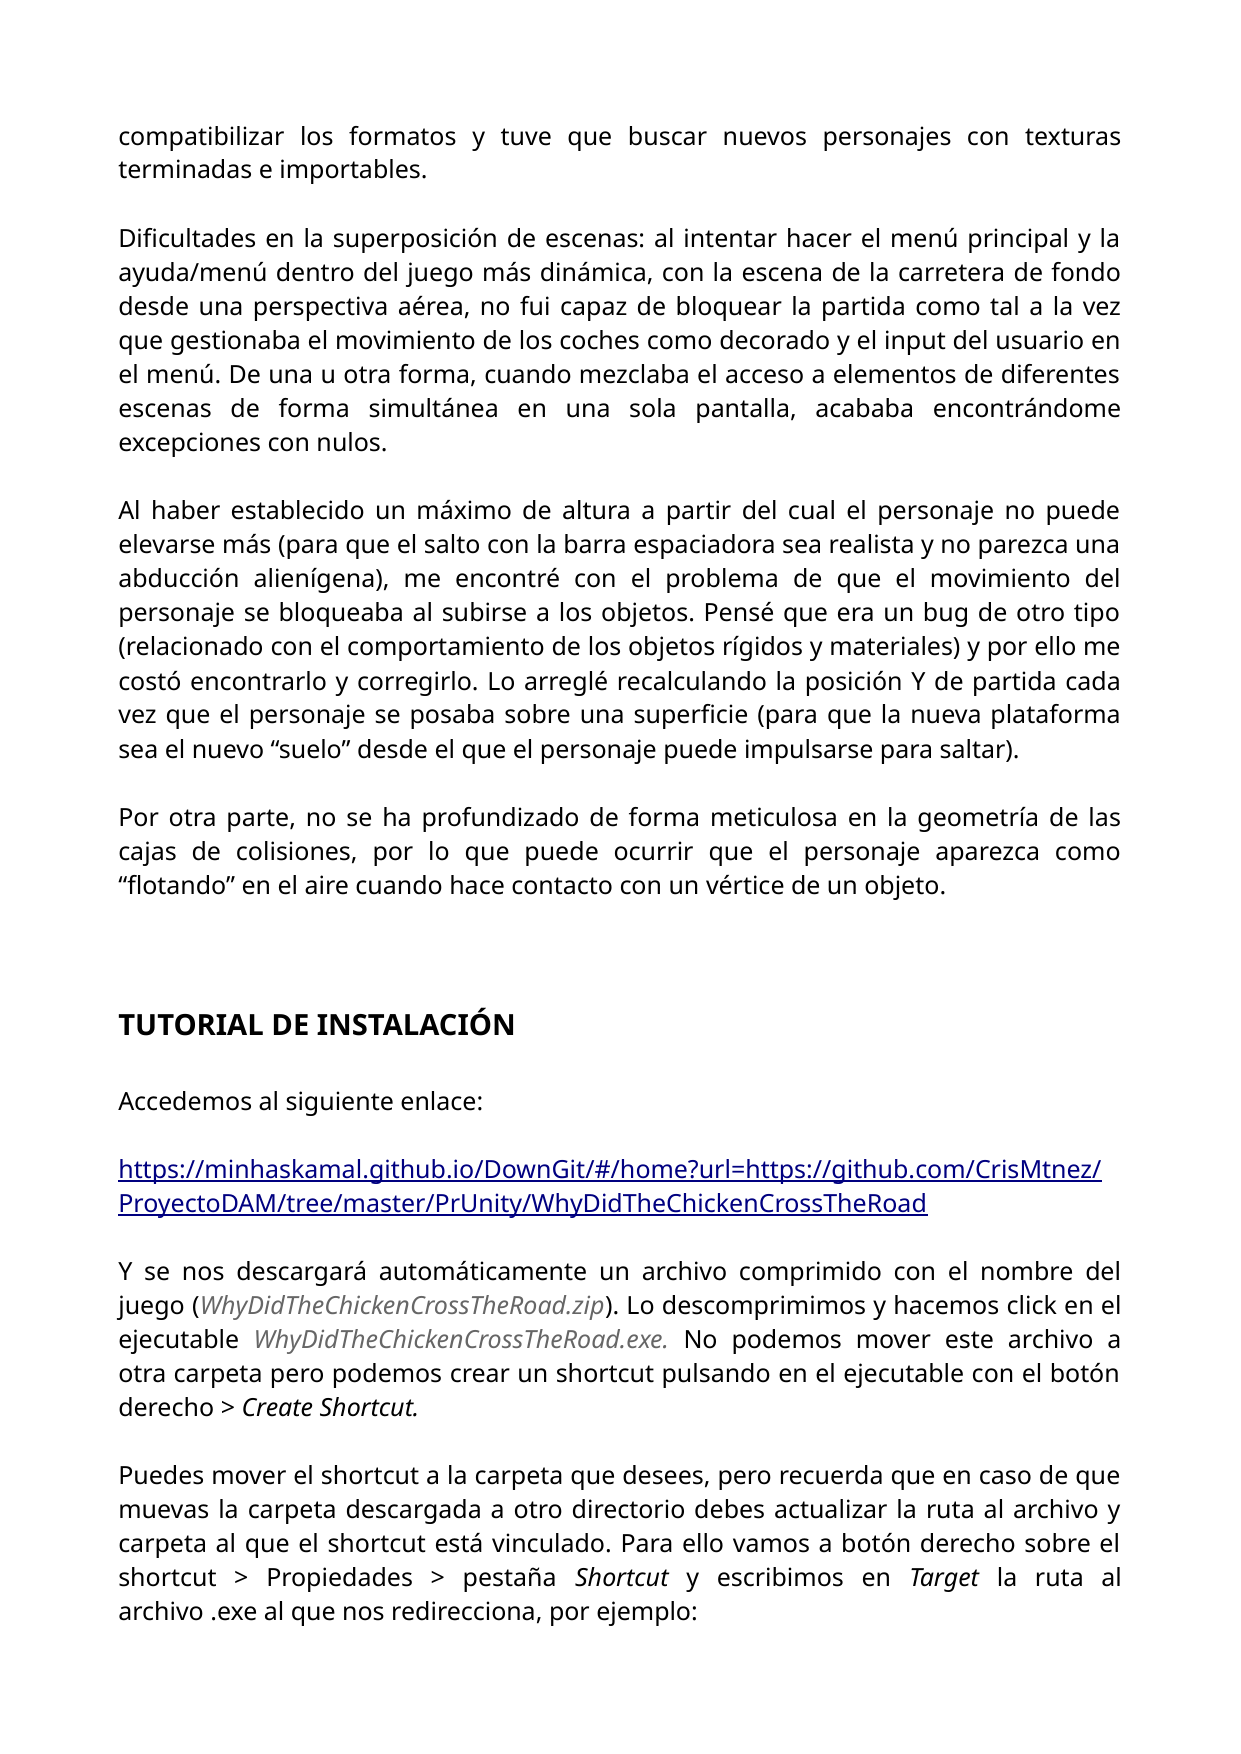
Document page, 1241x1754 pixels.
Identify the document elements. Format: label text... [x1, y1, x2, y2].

text TUTORIAL DE INSTALACIÓN [118, 1004, 1122, 1043]
text Y se nos descargará automáticamente un archivo comprimido con el nombre del juego (WhyDidTheChickenCrossTheRoad.zip). Lo descomprimimos y hacemos click en el ejecutable WhyDidTheChickenCrossTheRoad.exe. No podemos mover este archivo a otra carpeta pero podemos crear un shortcut pulsando en el ejecutable con el botón derecho > Create Shortcut. [118, 1253, 1122, 1424]
text compatibilizar los formatos y tuve que buscar nuevos personajes con texturas terminadas e importables. [118, 118, 1122, 186]
text Por otra parte, no se ha profundizado de forma meticulosa en la geometría de las cajas de colisiones, por lo que puede ocurrir que el personaje aparezca como “flotando” en el aire cuando hace contacto con un vértice de un objeto. [118, 799, 1122, 902]
text Al haber establecido un máximo de altura a partir del cual el personaje no puede elevarse más (para que el salto con la barra espaciadora sea realista y no parezca una abducción alienígena), me encontré con el problema de que el movimiento del personaje se bloqueaba al subirse a los objetos. Pensé que era un bug de otro tipo (relacionado con el comportamiento de los objetos rígidos y materiales) y por ello me costó encontrarlo y corregirlo. Lo arreglé recalculando la posición Y de partida cada vez que el personaje se posaba sobre una superficie (para que la nueva plataforma sea el nuevo “suelo” desde el que el personaje puede impulsarse para saltar). [118, 493, 1122, 765]
text https://minhaskamal.github.io/DownGit/#/home?url=https://github.com/CrisMtnez/ProyectoDAM/tree/master/PrUnity/WhyDidTheChickenCrossTheRoad [118, 1151, 1122, 1219]
text Puedes mover el shortcut a la carpeta que desees, pero recuerda que en caso de que muevas la carpeta descargada a otro directorio debes actualizar la ruta al archivo y carpeta al que el shortcut está vinculado. Para ello vamos a botón derecho sobre el shortcut > Propiedades > pestaña Shortcut y escribimos en Target la ruta al archivo .exe al que nos redirecciona, por ejemplo: [118, 1458, 1122, 1628]
text Accedemos al siguiente enlace: [118, 1083, 1122, 1117]
text Dificultades en la superposición de escenas: al intentar hacer el menú principal y la ayuda/menú dentro del juego más dinámica, con la escena de la carretera de fondo desde una perspectiva aérea, no fui capaz de bloquear la partida como tal a la vez que gestionaba el movimiento de los coches como decorado y el input del usuario en el menú. De una u otra forma, cuando mezclaba el acceso a elementos de diferentes escenas de forma simultánea en una sola pantalla, acababa encontrándome excepciones con nulos. [118, 220, 1122, 459]
